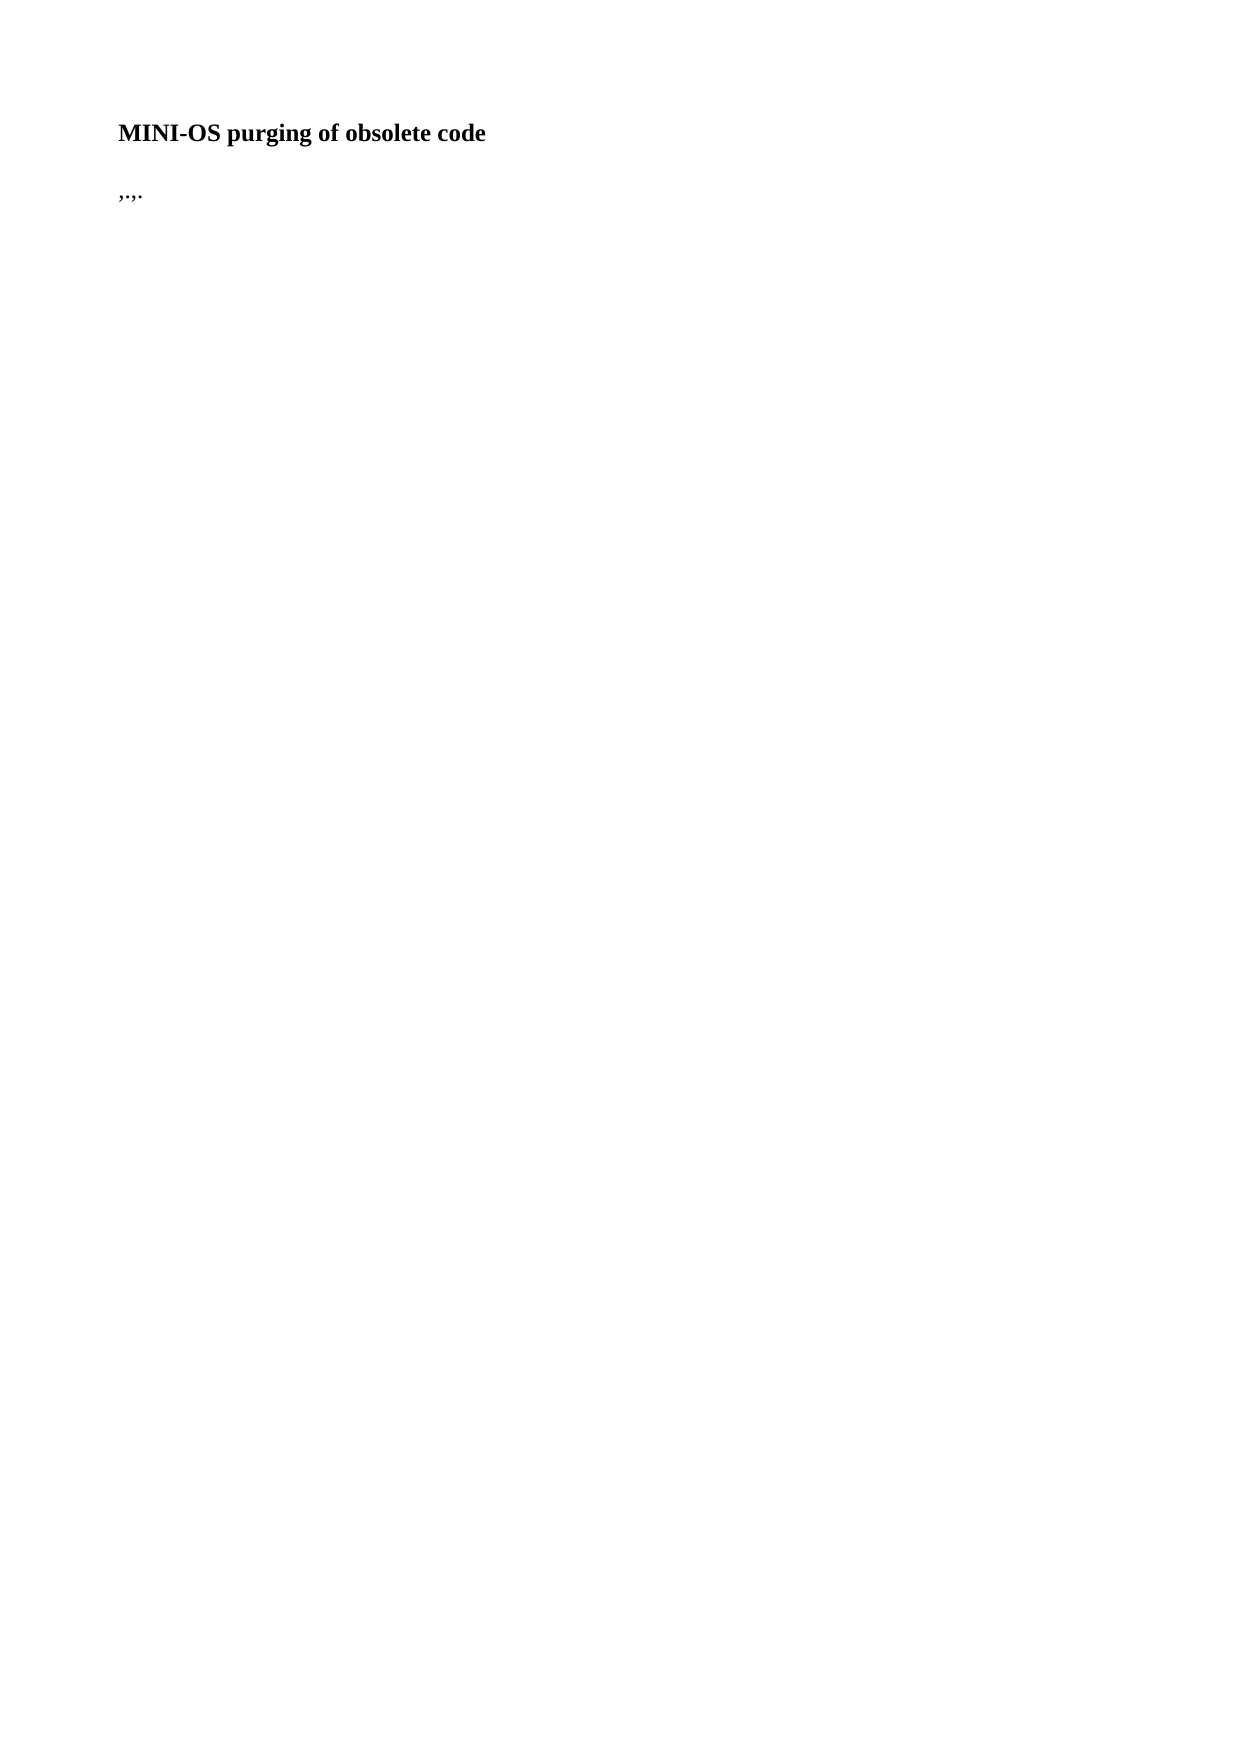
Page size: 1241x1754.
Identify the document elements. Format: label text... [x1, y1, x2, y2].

text ,.,. [118, 176, 1122, 204]
text MINI-OS purging of obsolete code [118, 118, 1122, 147]
